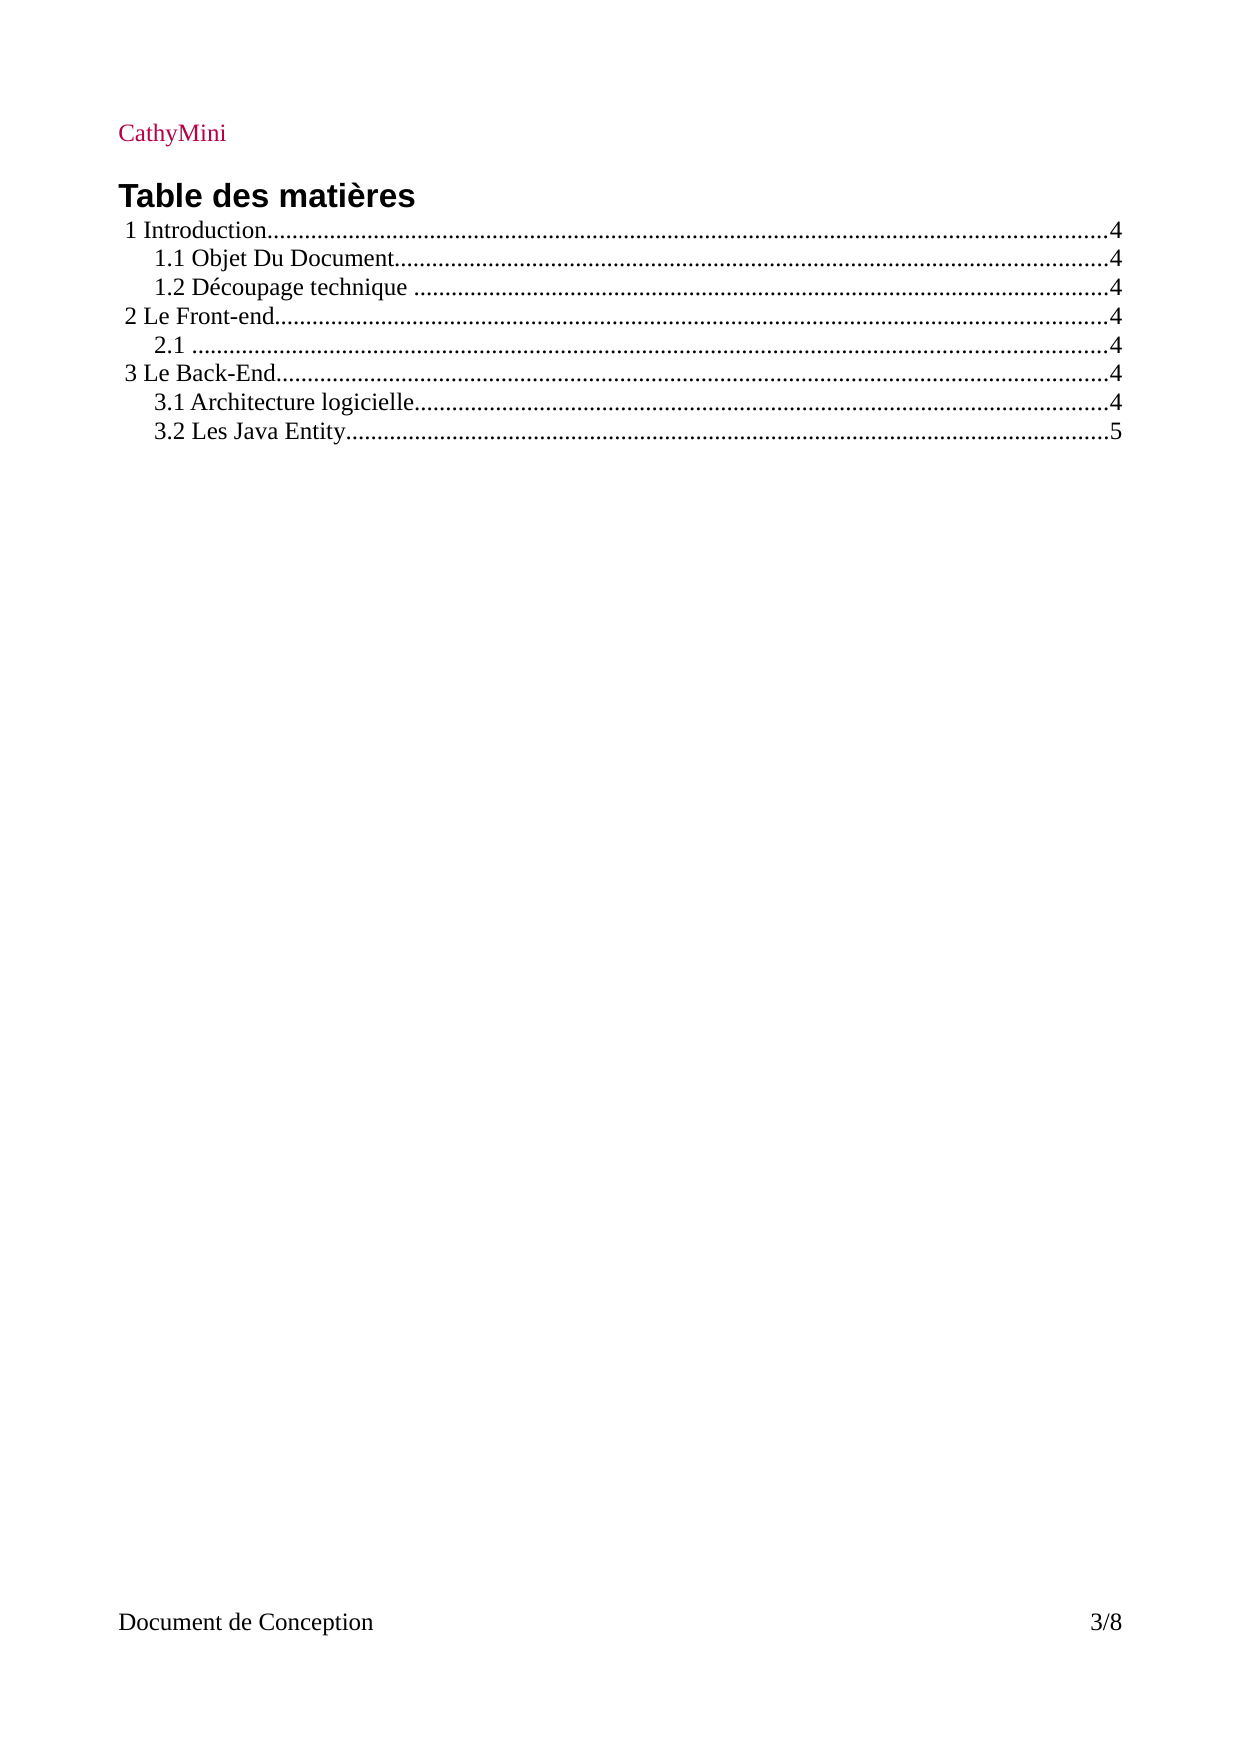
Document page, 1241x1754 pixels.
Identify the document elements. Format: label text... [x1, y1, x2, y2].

text 1 Introduction 4 [118, 215, 1122, 243]
subtitle Table des matières [118, 176, 1122, 215]
text 3.2 Les Java Entity 5 [148, 416, 1122, 445]
text 1.1 Objet Du Document 4 [148, 243, 1122, 272]
text 2 Le Front-end 4 [118, 301, 1122, 330]
text 2.1 ... 4 [148, 330, 1122, 358]
text 3.1 Architecture logicielle 4 [148, 387, 1122, 416]
text 1.2 Découpage technique 4 [148, 272, 1122, 301]
text 3 Le Back-End 4 [118, 358, 1122, 387]
